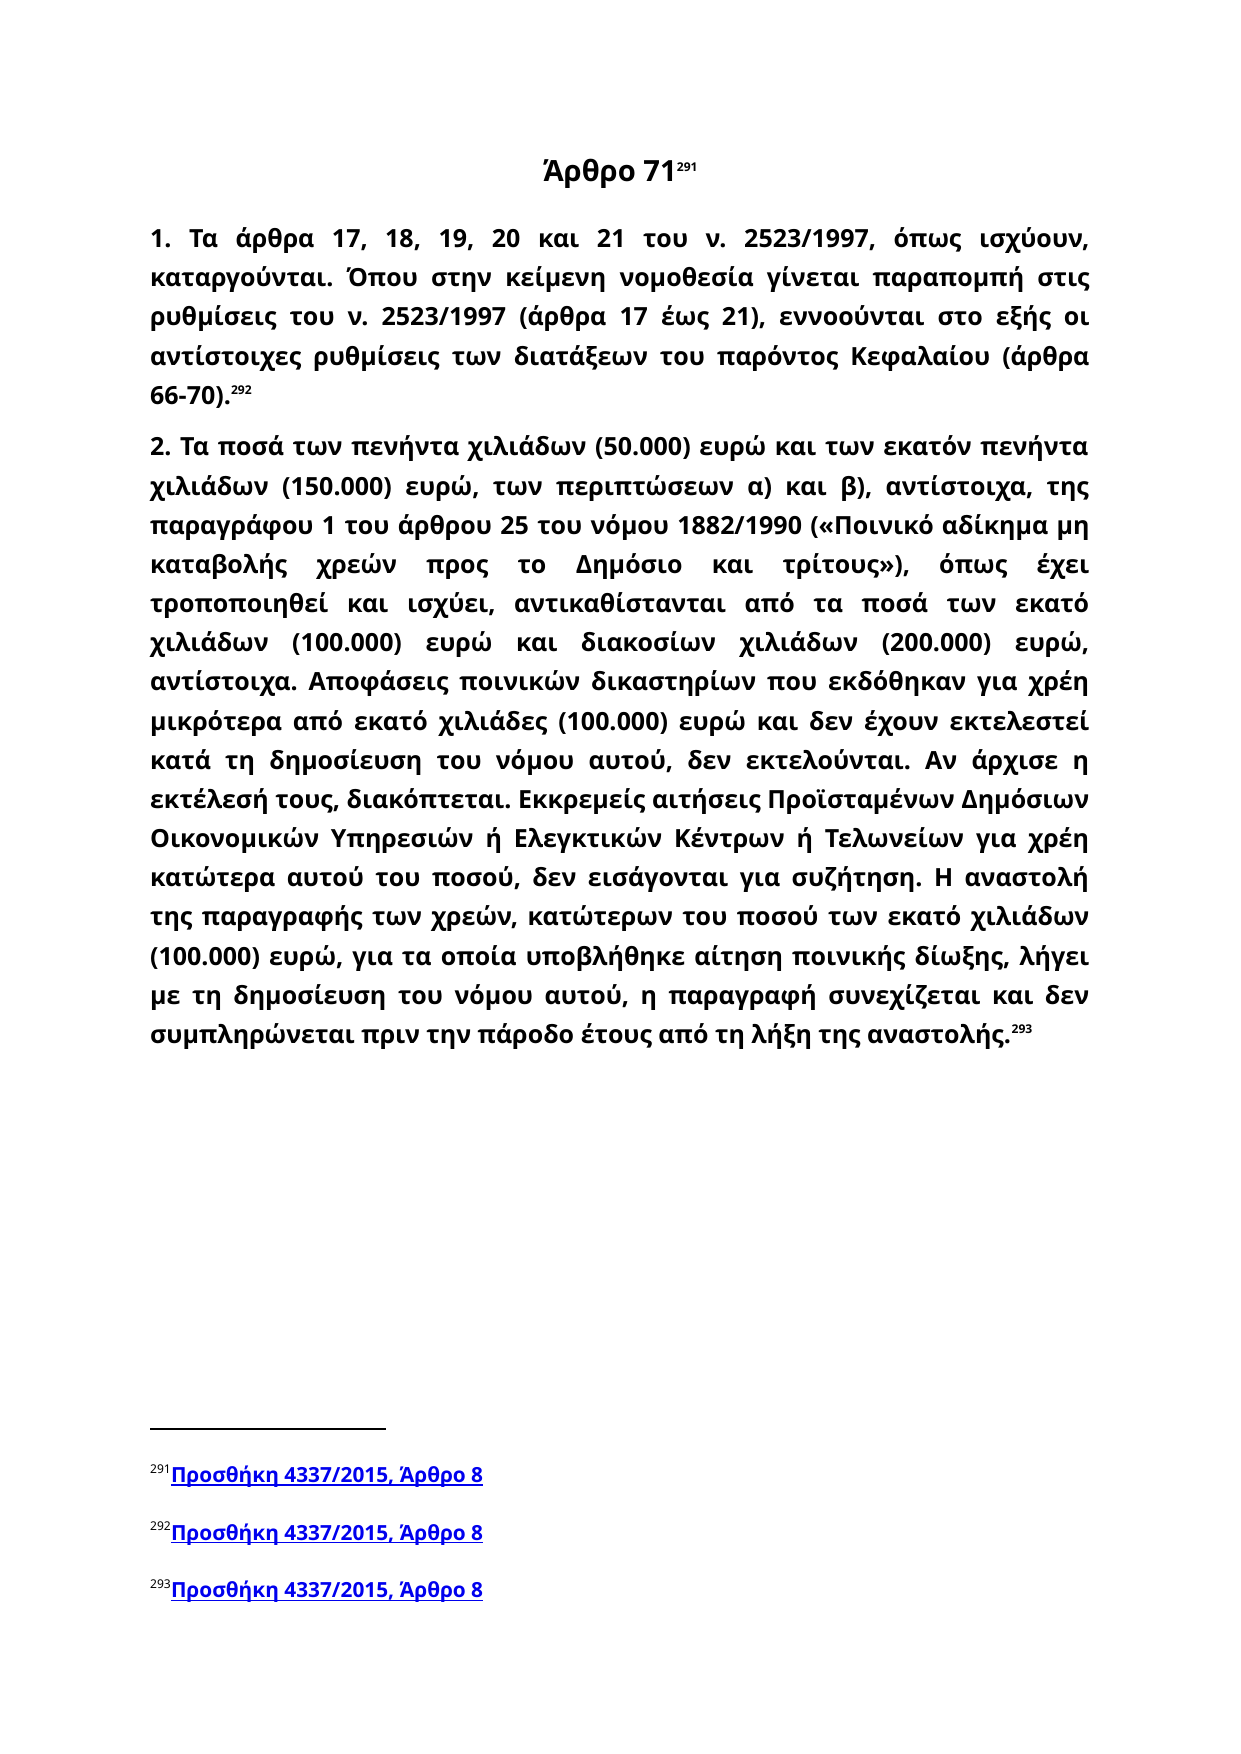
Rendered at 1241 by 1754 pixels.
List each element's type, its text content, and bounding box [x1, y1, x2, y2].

text Προσθήκη 4337/2015, Άρθρο 8 [150, 1460, 1090, 1489]
text Προσθήκη 4337/2015, Άρθρο 8 [150, 1576, 1090, 1604]
text 2. Τα ποσά των πενήντα χιλιάδων (50.000) ευρώ και των εκατόν πενήντα χιλιάδων (150.000) ευρώ, των περιπτώσεων α) και β), αντίστοιχα, της παραγράφου 1 του άρθρου 25 του νόμου 1882/1990 («Ποινικό αδίκημα μη καταβολής χρεών προς το Δημόσιο και τρίτους»), όπως έχει τροποποιηθεί και ισχύει, αντικαθίστανται από τα ποσά των εκατό χιλιάδων (100.000) ευρώ και διακοσίων χιλιάδων (200.000) ευρώ, αντίστοιχα. Αποφάσεις ποινικών δικαστηρίων που εκδόθηκαν για χρέη μικρότερα από εκατό χιλιάδες (100.000) ευρώ και δεν έχουν εκτελεστεί κατά τη δημοσίευση του νόμου αυτού, δεν εκτελούνται. Αν άρχισε η εκτέλεσή τους, διακόπτεται. Εκκρεμείς αιτήσεις Προϊσταμένων Δημόσιων Οικονομικών Υπηρεσιών ή Ελεγκτικών Κέντρων ή Τελωνείων για χρέη κατώτερα αυτού του ποσού, δεν εισάγονται για συζήτηση. Η αναστολή της παραγραφής των χρεών, κατώτερων του ποσού των εκατό χιλιάδων (100.000) ευρώ, για τα οποία υποβλήθηκε αίτηση ποινικής δίωξης, λήγει με τη δημοσίευση του νόμου αυτού, η παραγραφή συνεχίζεται και δεν συμπληρώνεται πριν την πάροδο έτους από τη λήξη της αναστολής. [150, 429, 1090, 1051]
text Προσθήκη 4337/2015, Άρθρο 8 [150, 1518, 1090, 1546]
text 1. Τα άρθρα 17, 18, 19, 20 και 21 του ν. 2523/1997, όπως ισχύουν, καταργούνται. Όπου στην κείμενη νομοθεσία γίνεται παραπομπή στις ρυθμίσεις του ν. 2523/1997 (άρθρα 17 έως 21), εννοούνται στο εξής οι αντίστοιχες ρυθμίσεις των διατάξεων του παρόντος Κεφαλαίου (άρθρα 66-70). [150, 221, 1090, 411]
subtitle Άρθρο 71 [150, 150, 1090, 190]
